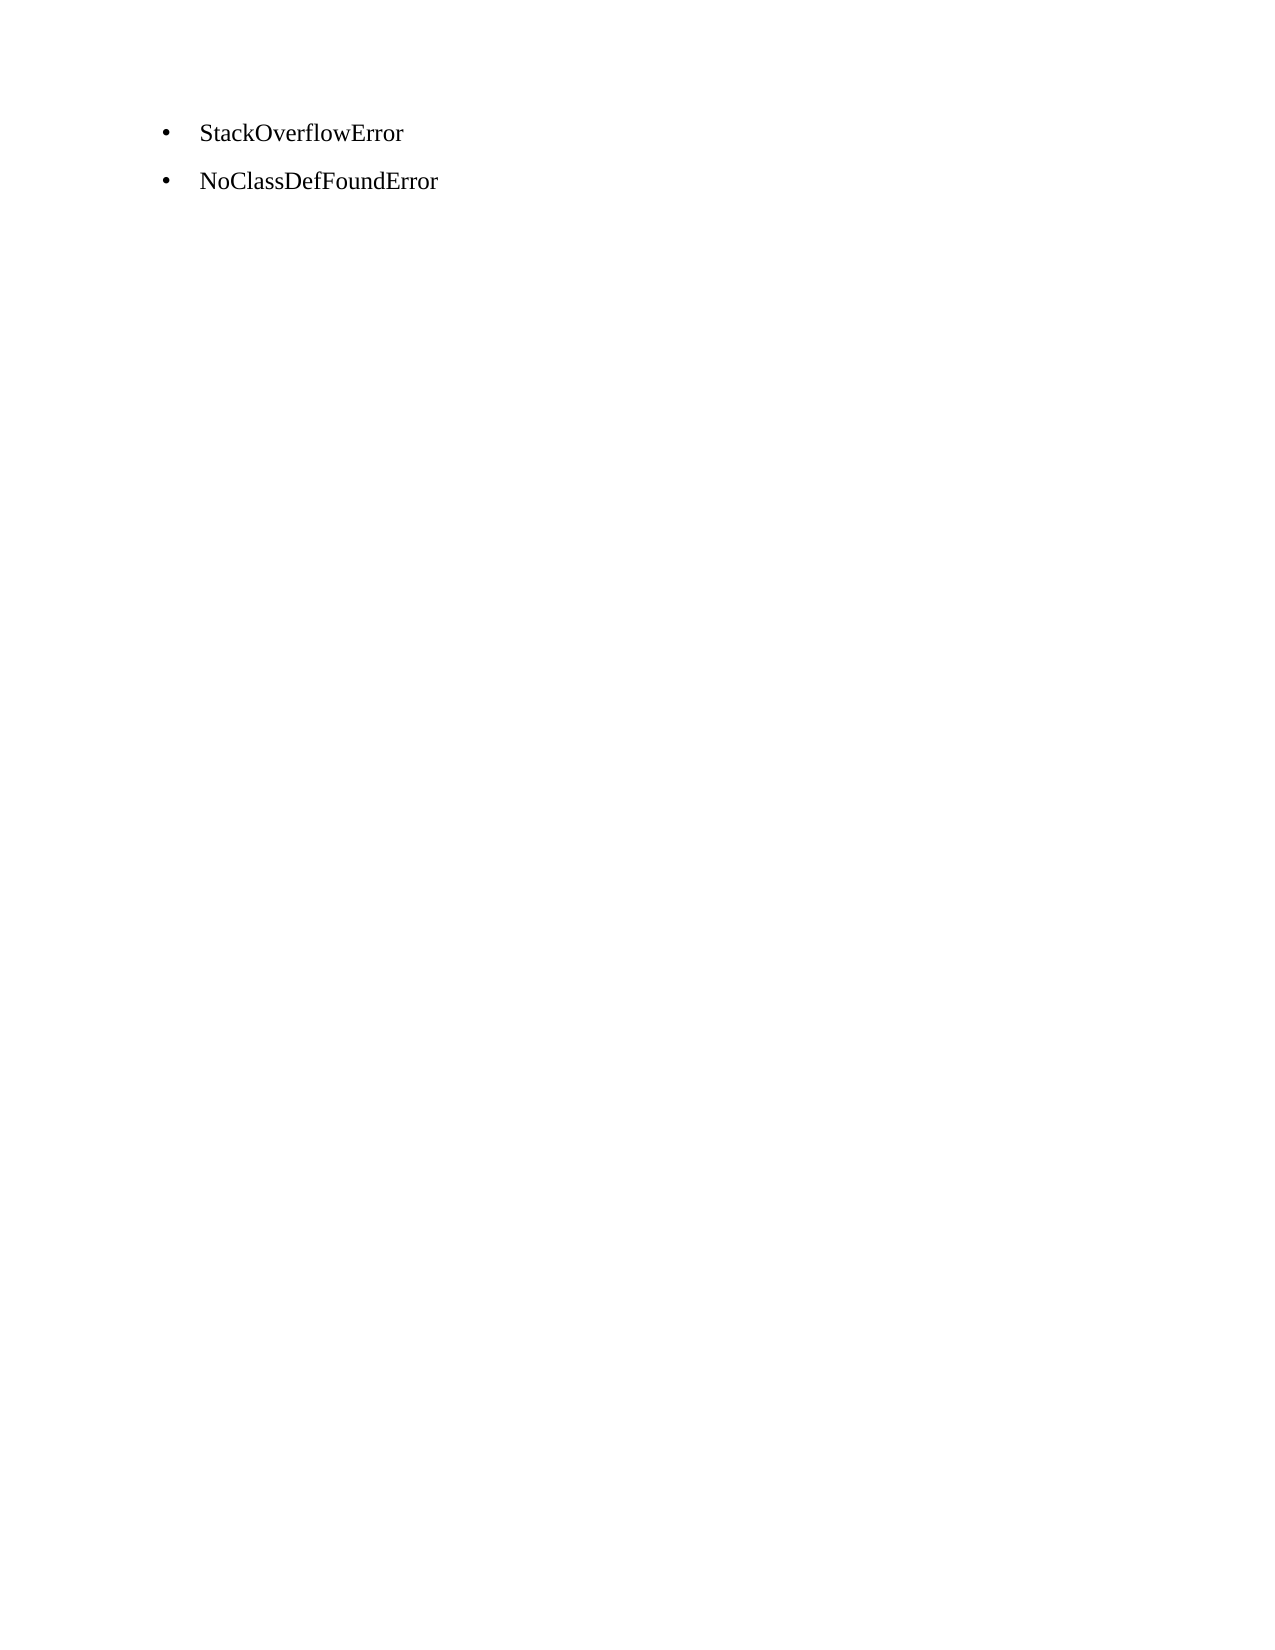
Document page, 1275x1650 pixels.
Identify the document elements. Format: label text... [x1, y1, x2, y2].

list NoClassDefFoundError [162, 166, 1157, 194]
list StackOverflowError [162, 118, 1157, 147]
